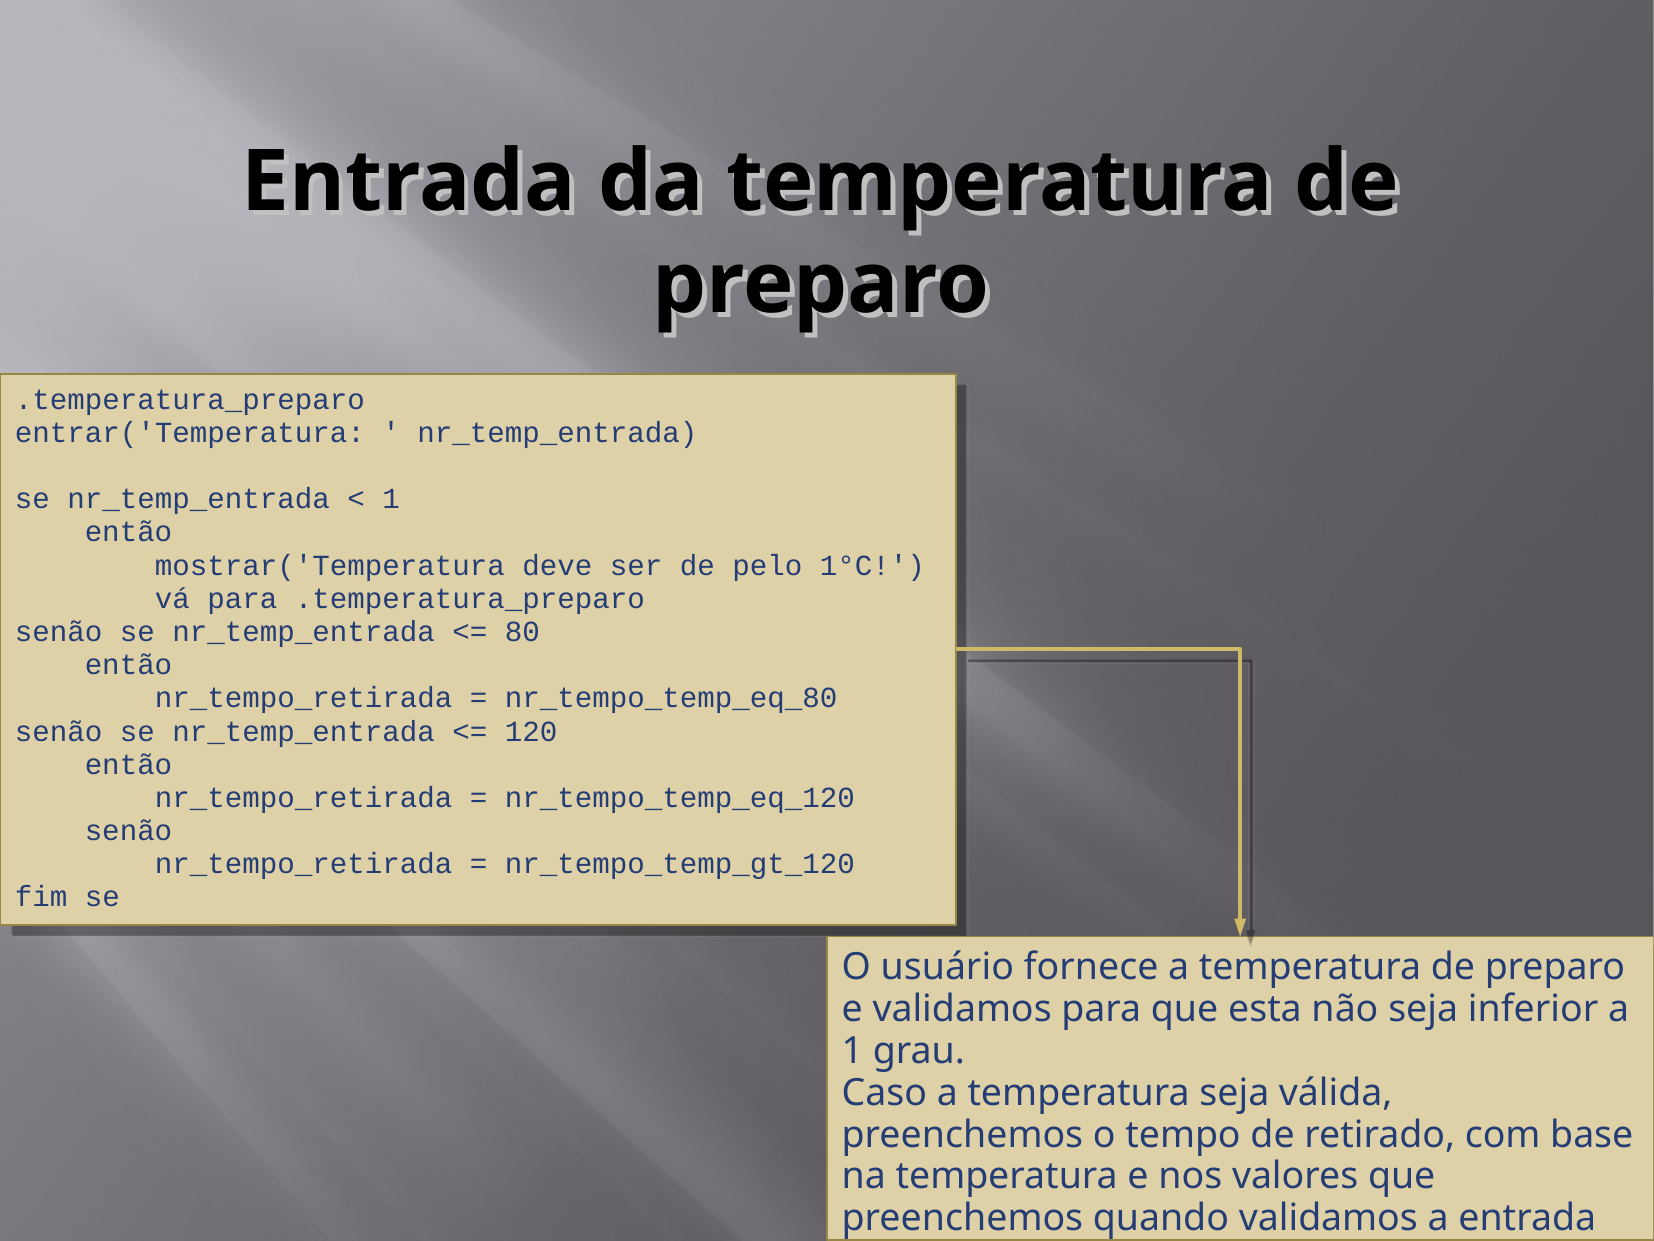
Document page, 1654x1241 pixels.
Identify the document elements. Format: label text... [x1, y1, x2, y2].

text_box O usuário fornece a temperatura de preparo e validamos para que esta não seja inferior a 1 grau. Caso a temperatura seja válida, preenchemos o tempo de retirado, com base na temperatura e nos valores que preenchemos quando validamos a entrada do produto [826, 936, 1654, 1241]
text_box .temperatura_preparo entrar('Temperatura: ' nr_temp_entrada) se nr_temp_entrada < 1 então mostrar('Temperatura deve ser de pelo 1°C!') vá para .temperatura_preparo senão se nr_temp_entrada <= 80 então nr_tempo_retirada = nr_tempo_temp_eq_80 senão se nr_temp_entrada <= 120 então nr_tempo_retirada = nr_tempo_temp_eq_120 senão nr_tempo_retirada = nr_tempo_temp_gt_120 fim se [0, 373, 956, 925]
title Entrada da temperatura de preparo [135, 118, 1507, 324]
